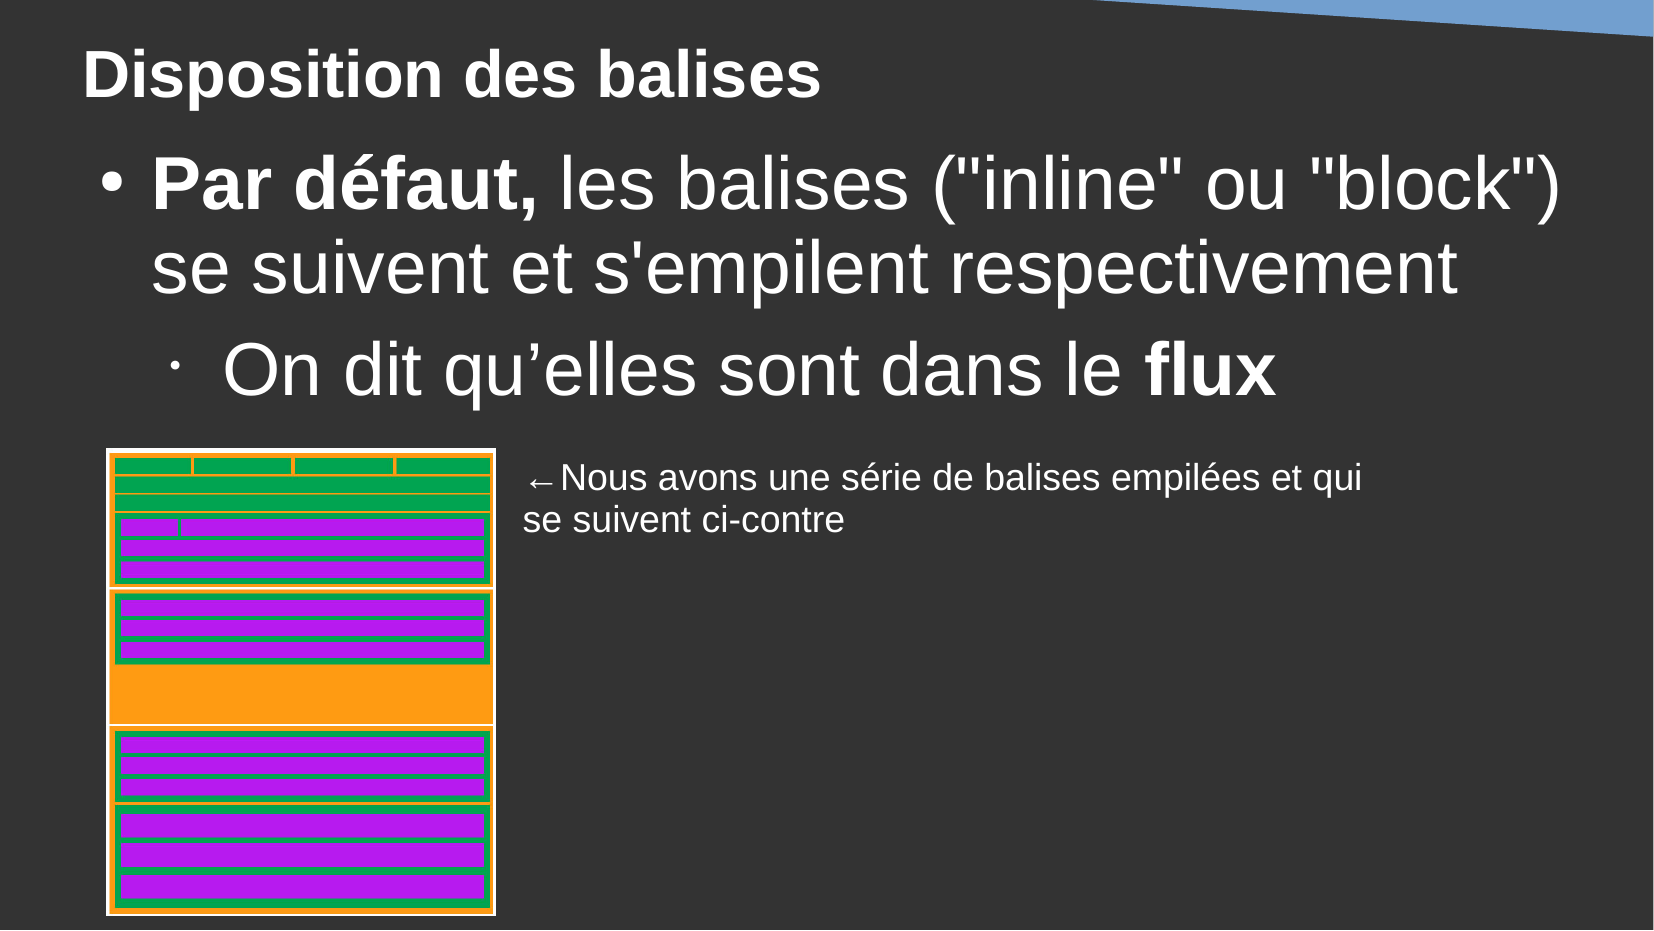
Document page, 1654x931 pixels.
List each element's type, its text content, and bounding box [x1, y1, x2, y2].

picture [106, 448, 496, 916]
list Par défaut, les balises ("inline" ou "block") se suivent et s'empilent respectivement On dit qu’elles sont dans le flux [80, 141, 1620, 505]
title Disposition des balises [82, 37, 1571, 114]
text_box ←Nous avons une série de balises empilées et qui se suivent ci-contre [507, 448, 1394, 548]
text_box [1092, 0, 1654, 37]
